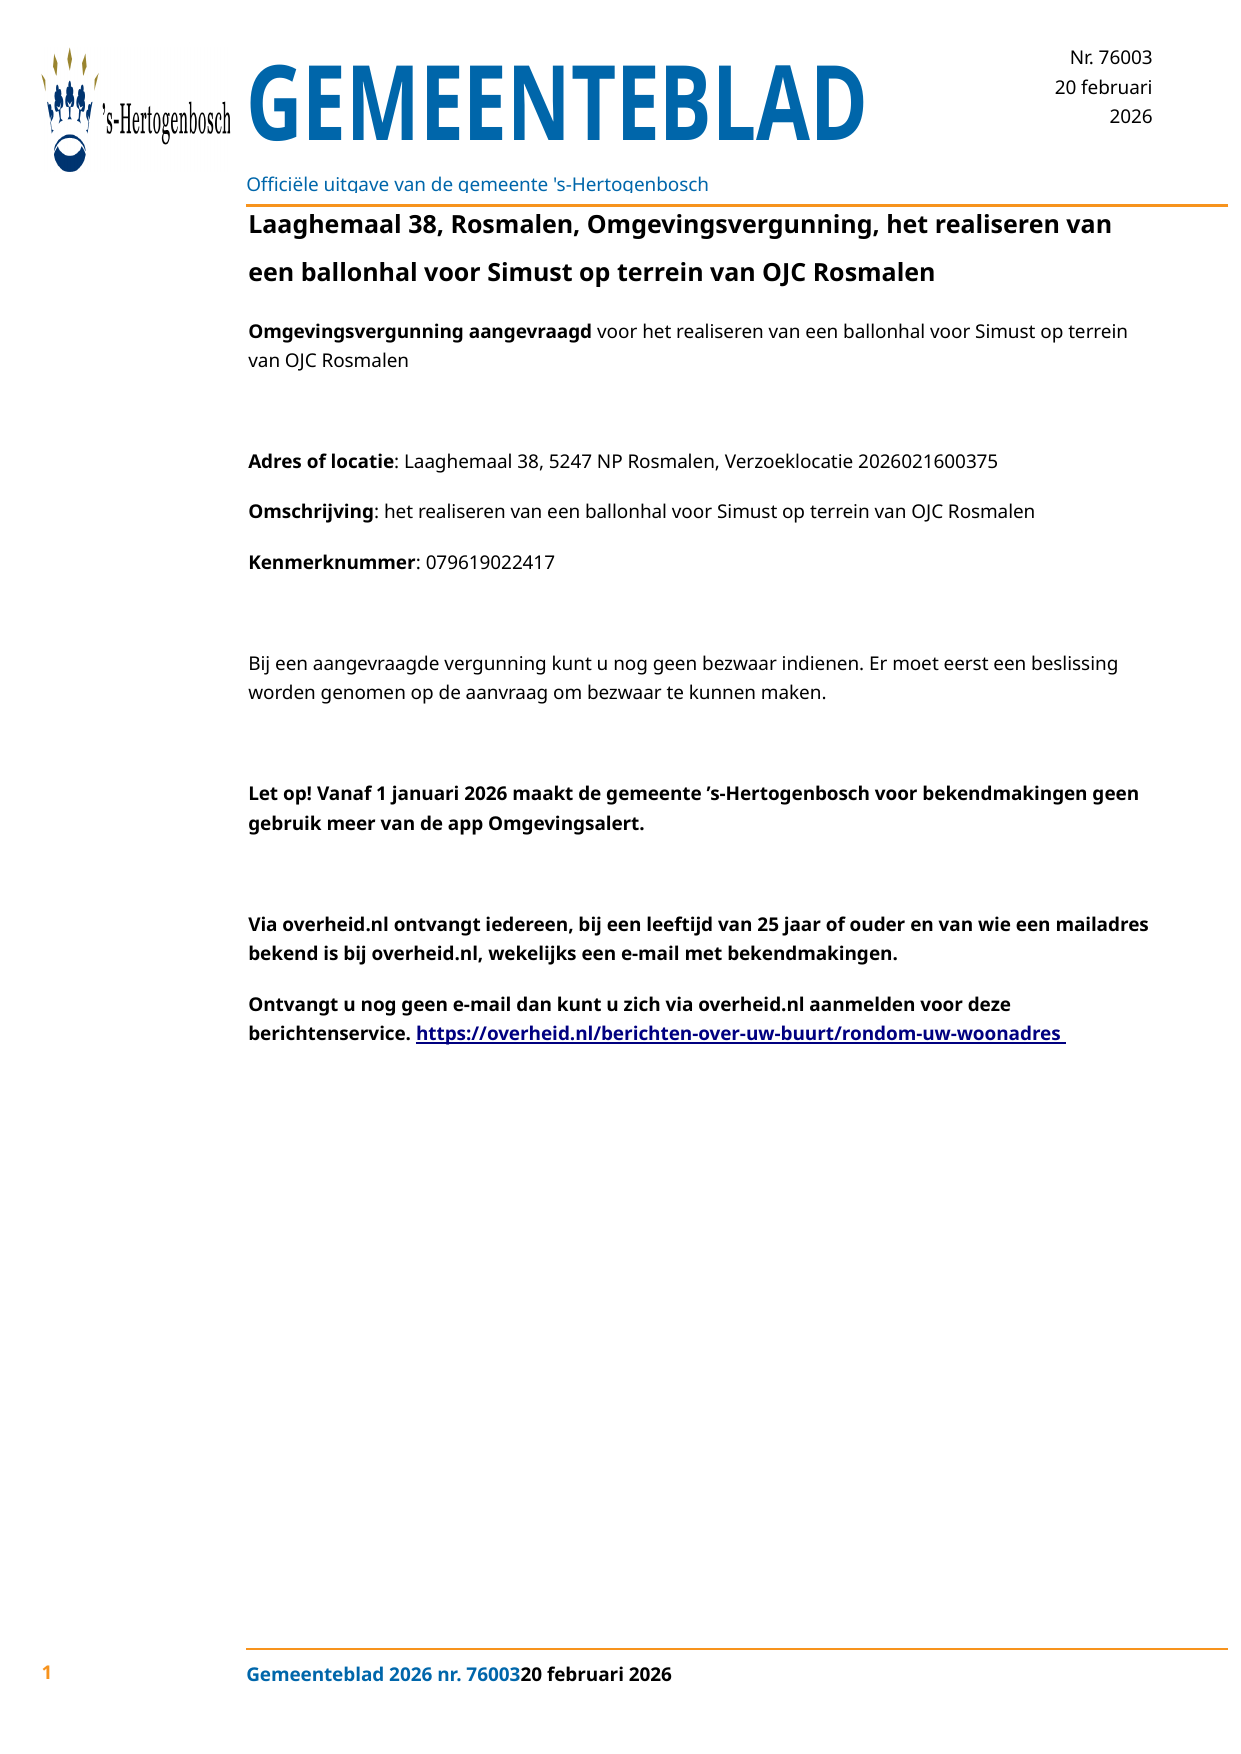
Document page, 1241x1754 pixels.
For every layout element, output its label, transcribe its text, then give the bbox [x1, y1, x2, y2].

text Omgevingsvergunning aangevraagd voor het realiseren van een ballonhal voor Simust op terrein van OJC Rosmalen [248, 318, 1152, 373]
text Let op! Vanaf 1 januari 2026 maakt de gemeente ’s-Hertogenbosch voor bekendmakingen geen gebruik meer van de app Omgevingsalert. [248, 780, 1152, 836]
text Kenmerknummer: 079619022417 [248, 549, 1152, 575]
text Via overheid.nl ontvangt iedereen, bij een leeftijd van 25 jaar of ouder en van wie een mailadres bekend is bij overheid.nl, wekelijks een e-mail met bekendmakingen. [248, 911, 1152, 966]
text Ontvangt u nog geen e-mail dan kunt u zich via overheid.nl aanmelden voor deze berichtenservice. https://overheid.nl/berichten-over-uw-buurt/rondom-uw-woonadres [248, 991, 1152, 1046]
text Adres of locatie: Laaghemaal 38, 5247 NP Rosmalen, Verzoeklocatie 2026021600375 [248, 448, 1152, 474]
text Laaghemaal 38, Rosmalen, Omgevingsvergunning, het realiseren van een ballonhal voor Simust op terrein van OJC Rosmalen [248, 207, 1152, 288]
picture [41, 47, 231, 172]
text Omschrijving: het realiseren van een ballonhal voor Simust op terrein van OJC Rosmalen [248, 499, 1152, 524]
text Bij een aangevraagde vergunning kunt u nog geen bezwaar indienen. Er moet eerst een beslissing worden genomen op de aanvraag om bezwaar te kunnen maken. [248, 650, 1152, 705]
